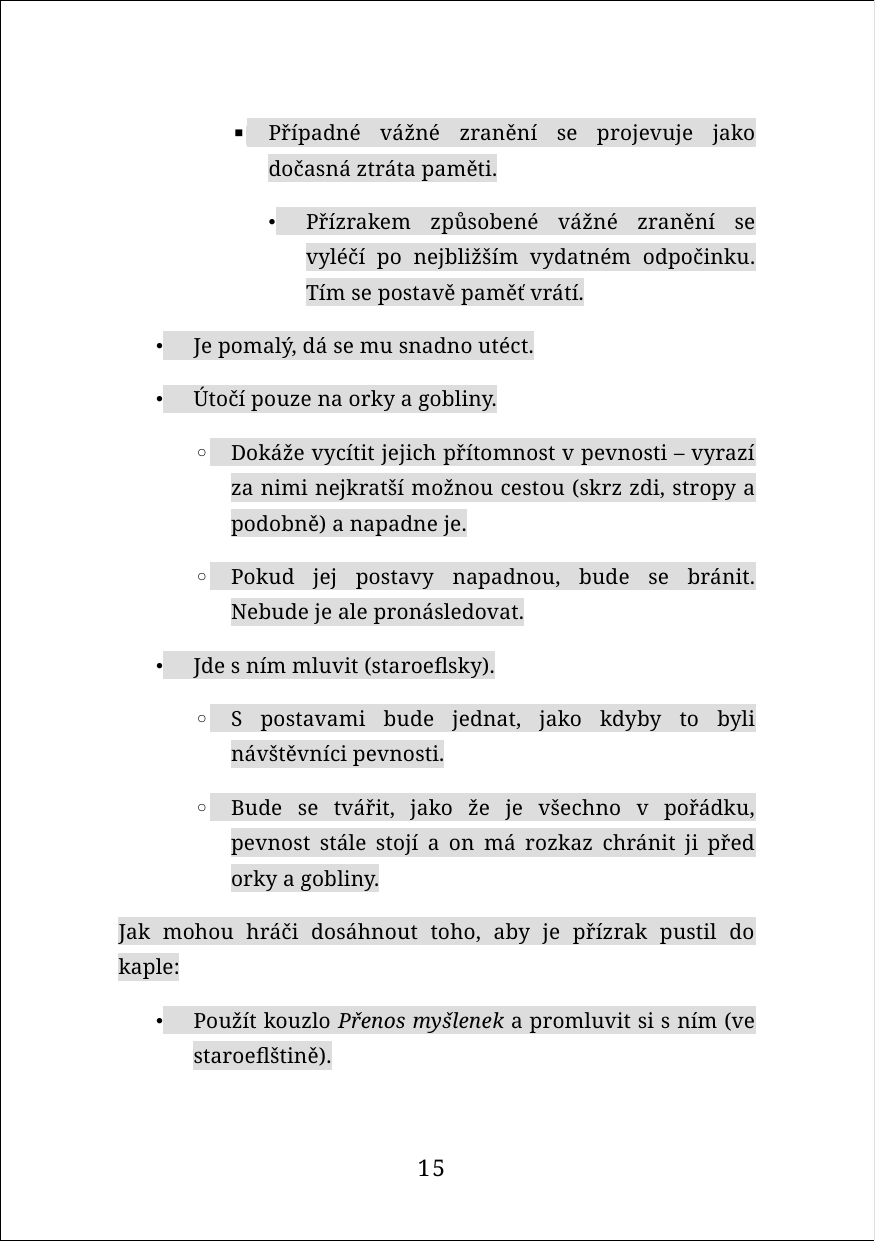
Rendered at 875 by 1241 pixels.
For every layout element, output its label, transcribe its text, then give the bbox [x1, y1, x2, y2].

list Přízrakem způsobené vážné zranění se vyléčí po nejbližším vydatném odpočinku. Tím se postavě paměť vrátí. [268, 207, 756, 306]
list Pokud jej postavy napadnou, bude se bránit. Nebude je ale pronásledovat. [193, 562, 756, 626]
list Dokáže vycítit jejich přítomnost v pevnosti – vyrazí za nimi nejkratší možnou cestou (skrz zdi, stropy a podobně) a napadne je. [193, 438, 756, 537]
list S postavami bude jednat, jako kdyby to byli návštěvníci pevnosti. [193, 704, 756, 768]
list Případné vážné zranění se projevuje jako dočasná ztráta paměti. [231, 118, 756, 182]
list Je pomalý, dá se mu snadno utéct. [156, 331, 756, 360]
list Útočí pouze na orky a gobliny. [156, 384, 756, 413]
list Použít kouzlo Přenos myšlenek a promluvit si s ním (ve staroeflštině). [156, 1006, 756, 1070]
text Jak mohou hráči dosáhnout toho, aby je přízrak pustil do kaple: [118, 917, 756, 981]
list Bude se tvářit, jako že je všechno v pořádku, pevnost stále stojí a on má rozkaz chránit ji před orky a gobliny. [193, 793, 756, 892]
list Jde s ním mluvit (staroeflsky). [156, 651, 756, 679]
